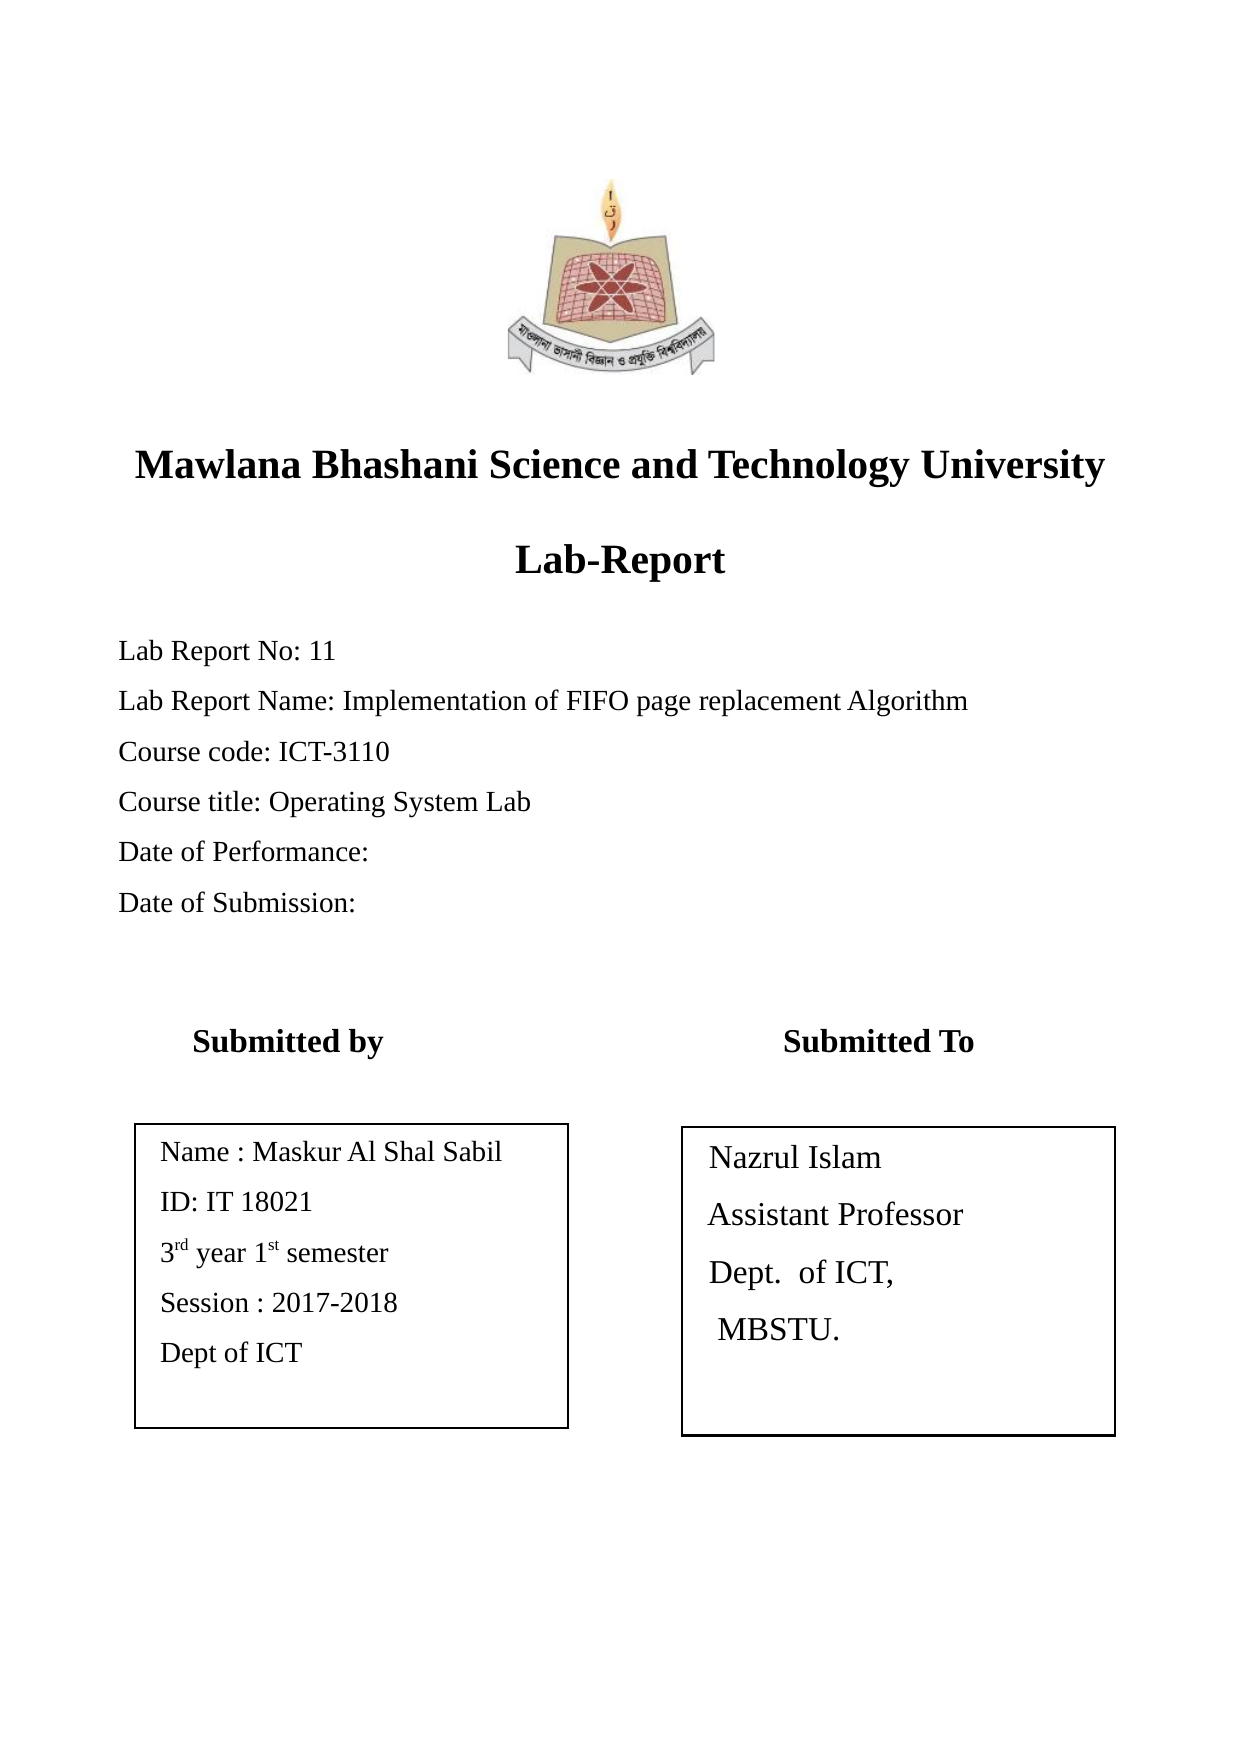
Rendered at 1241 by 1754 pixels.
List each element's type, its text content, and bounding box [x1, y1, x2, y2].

text Session : 2017-2018 [145, 1285, 558, 1319]
text ID: IT 18021 [145, 1184, 558, 1218]
text Dept of ICT [145, 1336, 558, 1369]
text Name : Maskur Al Shal Sabil [145, 1134, 558, 1168]
text Lab Report Name: Implementation of FIFO page replacement Algorithm [118, 683, 1122, 717]
text Assistant Professor [692, 1195, 1105, 1233]
text Date of Performance: [118, 834, 1122, 868]
text Course code: ICT-3110 [118, 734, 1122, 767]
text MBSTU. [692, 1310, 1105, 1348]
text Course title: Operating System Lab [118, 784, 1122, 818]
picture [507, 179, 715, 375]
text Date of Submission: [118, 885, 1122, 918]
text Lab Report No: 11 [118, 633, 1122, 667]
text Lab-Report [118, 535, 1122, 583]
text Mawlana Bhashani Science and Technology University [118, 439, 1122, 487]
text Submitted by Submitted To [118, 1021, 1122, 1060]
text 3rd year 1st semester [145, 1235, 558, 1268]
text Nazrul Islam [692, 1137, 1105, 1176]
text Dept. of ICT, [692, 1252, 1105, 1291]
